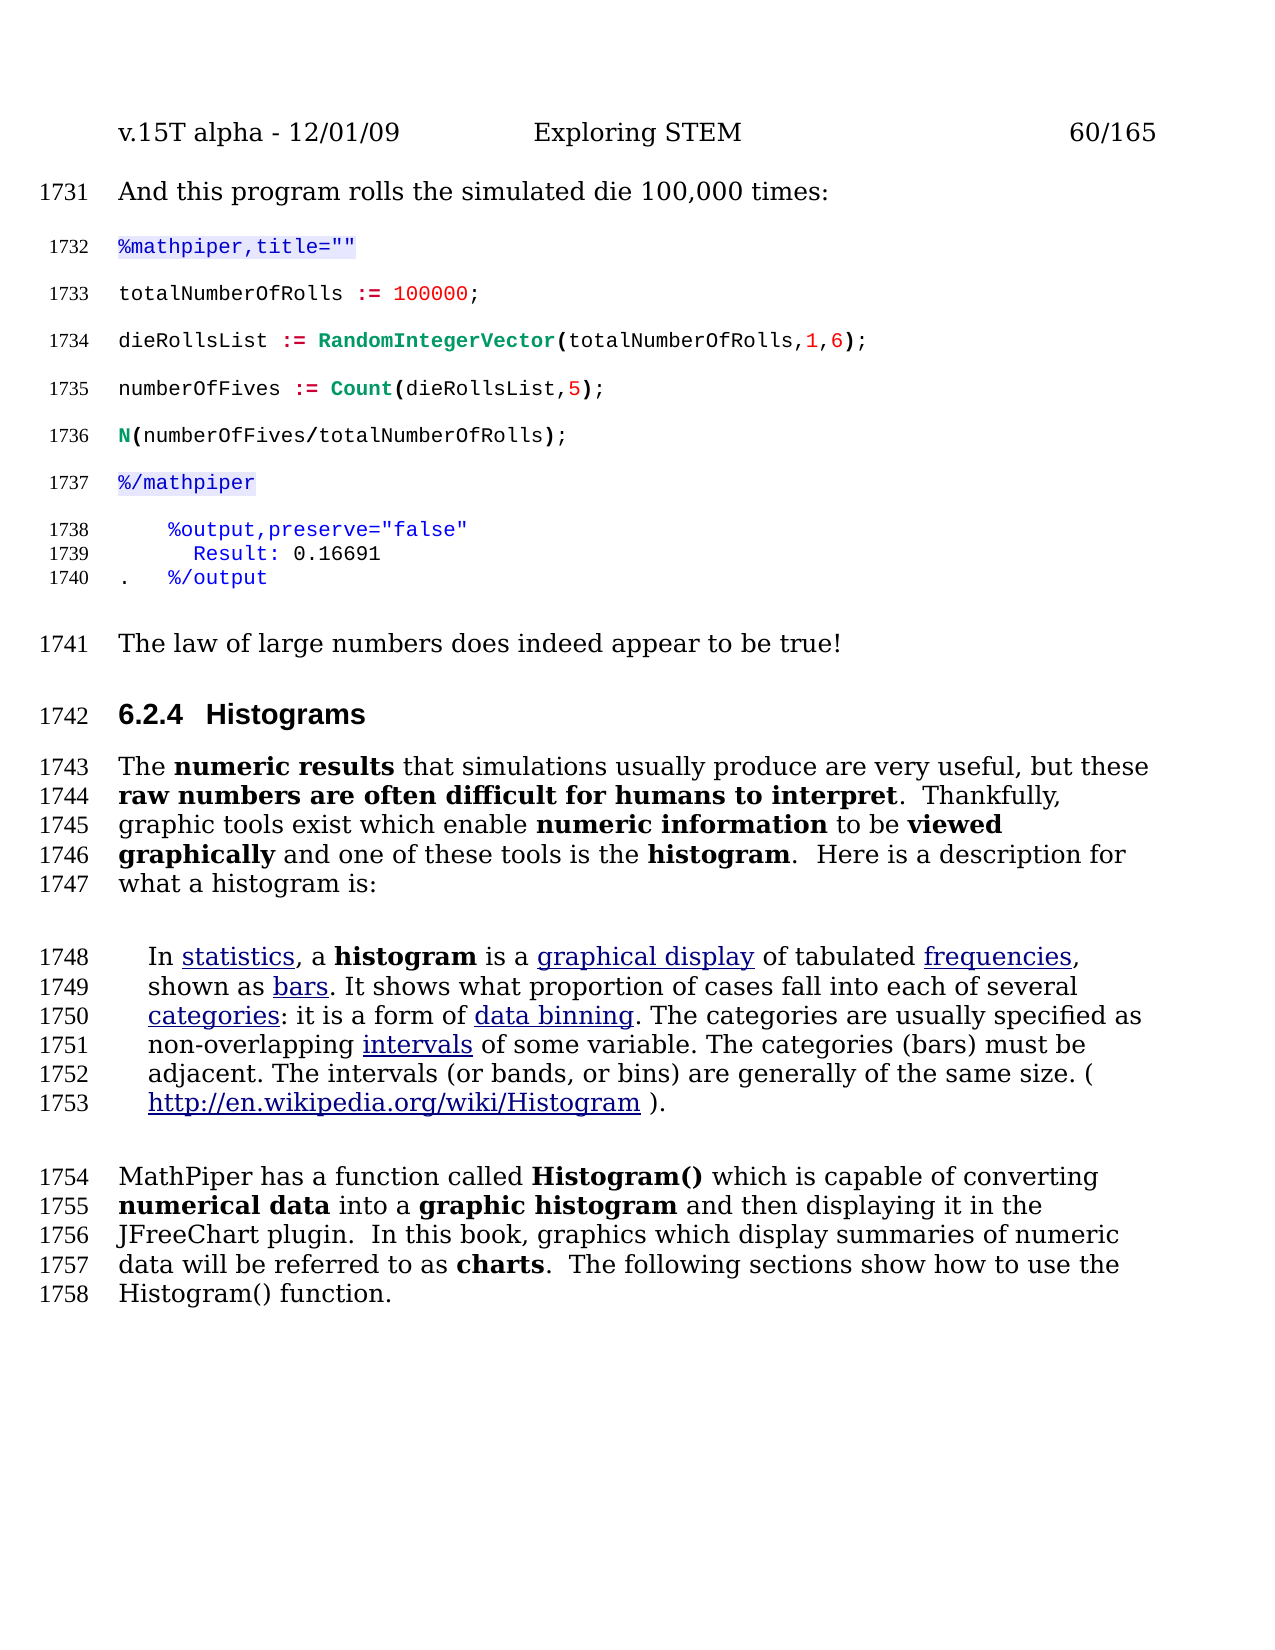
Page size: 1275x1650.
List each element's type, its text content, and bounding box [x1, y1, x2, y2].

text The numeric results that simulations usually produce are very useful, but these raw numbers are often difficult for humans to interpret. Thankfully, graphic tools exist which enable numeric information to be viewed graphically and one of these tools is the histogram. Here is a description for what a histogram is: [118, 751, 1157, 898]
text N(numberOfFives/totalNumberOfRolls); [118, 425, 1157, 448]
text %/mathpiper [118, 472, 1157, 496]
text totalNumberOfRolls := 100000; [118, 283, 1157, 307]
text %output,preserve="false" [118, 519, 1157, 543]
text . %/output [118, 567, 1157, 590]
text And this program rolls the simulated die 100,000 times: [118, 177, 1157, 206]
text numberOfFives := Count(dieRollsList,5); [118, 377, 1157, 401]
text MathPiper has a function called Histogram() which is capable of converting numerical data into a graphic histogram and then displaying it in the JFreeChart plugin. In this book, graphics which display summaries of numeric data will be referred to as charts. The following sections show how to use the Histogram() function. [118, 1162, 1157, 1308]
text %mathpiper,title="" [118, 236, 1157, 259]
text The law of large numbers does indeed appear to be true! [118, 629, 1157, 658]
subtitle Histograms [118, 697, 1157, 731]
text dieRollsList := RandomIntegerVector(totalNumberOfRolls,1,6); [118, 330, 1157, 354]
text Result: 0.16691 [118, 543, 1157, 567]
text In statistics, a histogram is a graphical display of tabulated frequencies, shown as bars. It shows what proportion of cases fall into each of several categories: it is a form of data binning. The categories are usually specified as non-overlapping intervals of some variable. The categories (bars) must be adjacent. The intervals (or bands, or bins) are generally of the same size. ( http://en.wikipedia.org/wiki/Histogram ). [148, 942, 1157, 1117]
